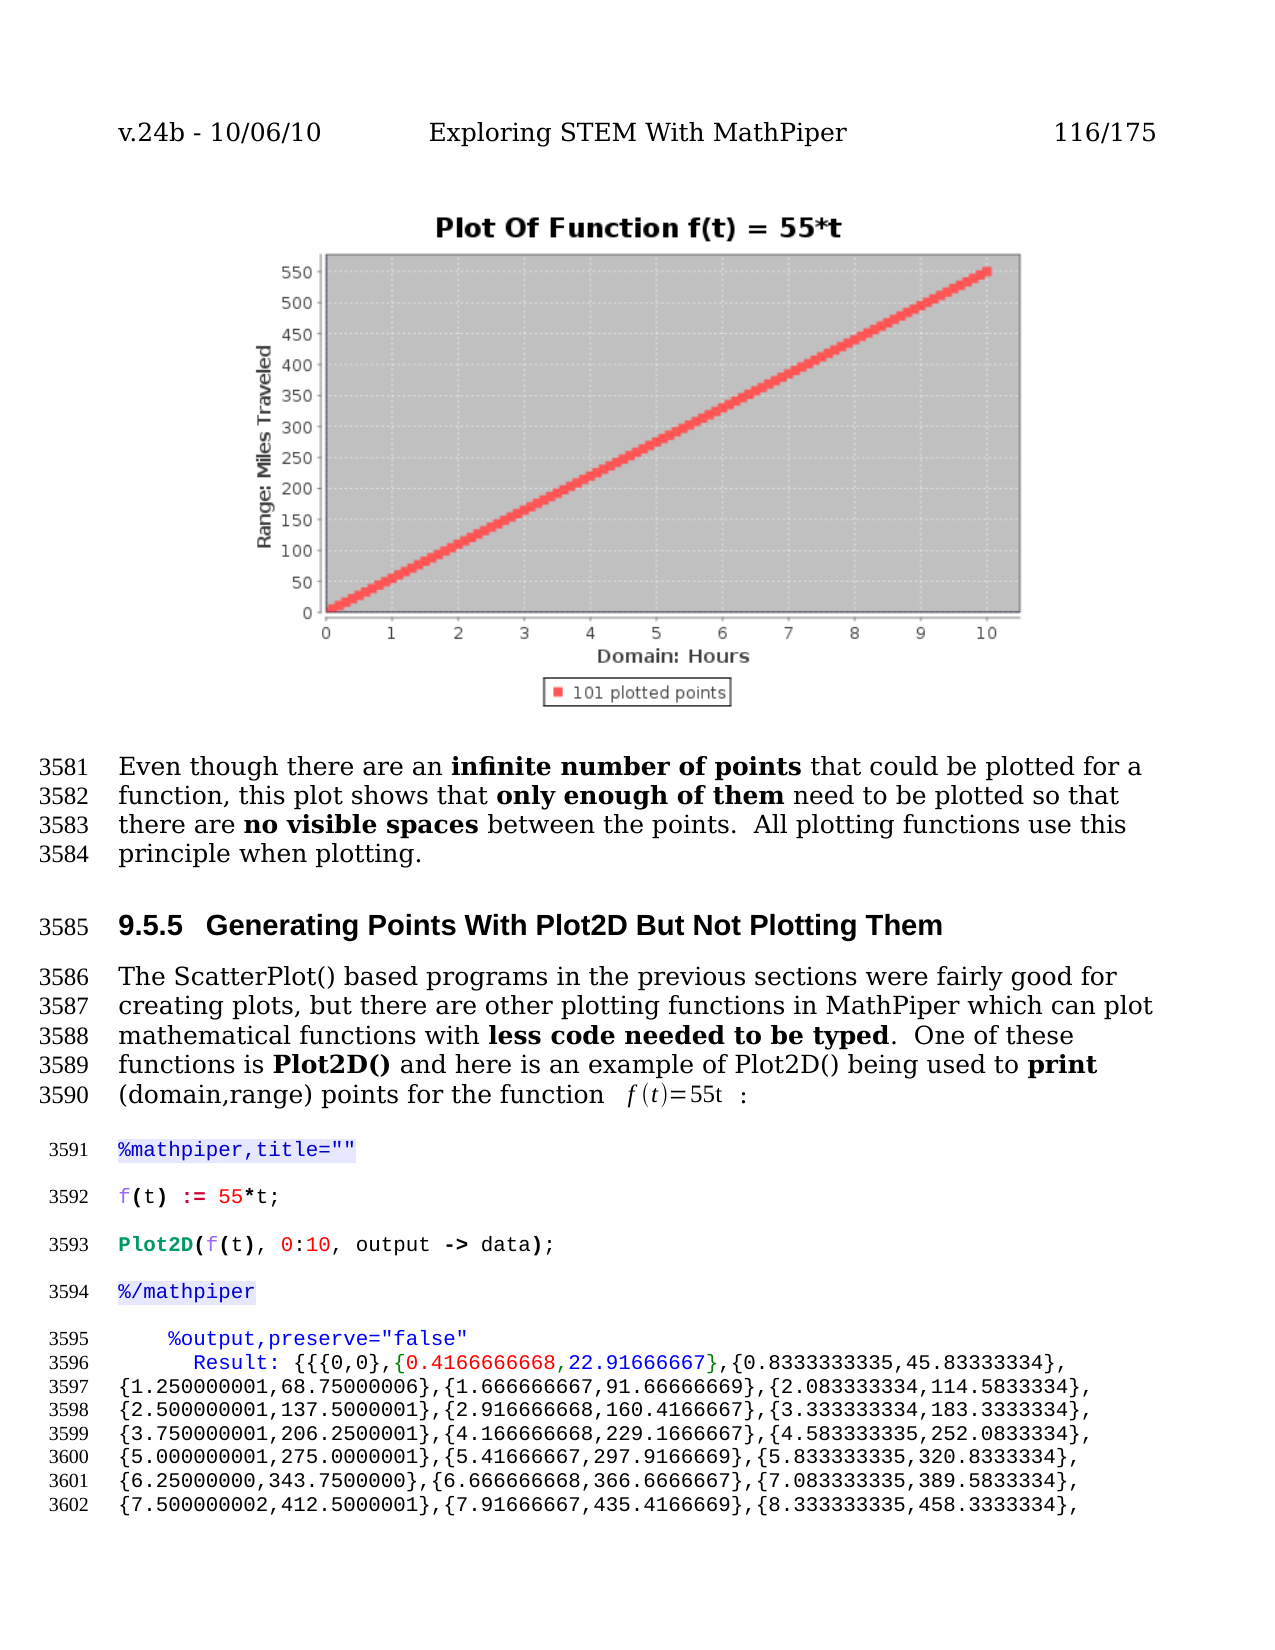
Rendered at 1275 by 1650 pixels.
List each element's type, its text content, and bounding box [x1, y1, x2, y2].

text Plot2D(f(t), 0:10, output -> data); [118, 1234, 1157, 1257]
text %mathpiper,title="" [118, 1139, 1157, 1163]
subtitle Generating Points With Plot2D But Not Plotting Them [118, 908, 1157, 941]
text The ScatterPlot() based programs in the previous sections were fairly good for creating plots, but there are other plotting functions in MathPiper which can plot mathematical functions with less code needed to be typed. One of these functions is Plot2D() and here is an example of Plot2D() being used to print (domain,range) points for the function: [118, 962, 1157, 1109]
text Result: {{{0,0},{0.4166666668,22.91666667},{0.8333333335,45.83333334},{1.250000001,68.75000006},{1.666666667,91.66666669},{2.083333334,114.5833334},{2.500000001,137.5000001},{2.916666668,160.4166667},{3.333333334,183.3333334},{3.750000001,206.2500001},{4.166666668,229.1666667},{4.583333335,252.0833334},{5.000000001,275.0000001},{5.41666667,297.9166669},{5.833333335,320.8333334},{6.25000000,343.7500000},{6.666666668,366.6666667},{7.083333335,389.5833334},{7.500000002,412.5000001},{7.91666667,435.4166669},{8.333333335,458.3333334}, [118, 1352, 1157, 1517]
text f(t) := 55*t; [118, 1186, 1157, 1210]
text Even though there are an infinite number of points that could be plotted for a function, this plot shows that only enough of them need to be plotted so that there are no visible spaces between the points. All plotting functions use this principle when plotting. [118, 751, 1157, 869]
picture [239, 212, 1036, 708]
text %output,preserve="false" [118, 1328, 1157, 1352]
text %/mathpiper [118, 1281, 1157, 1305]
